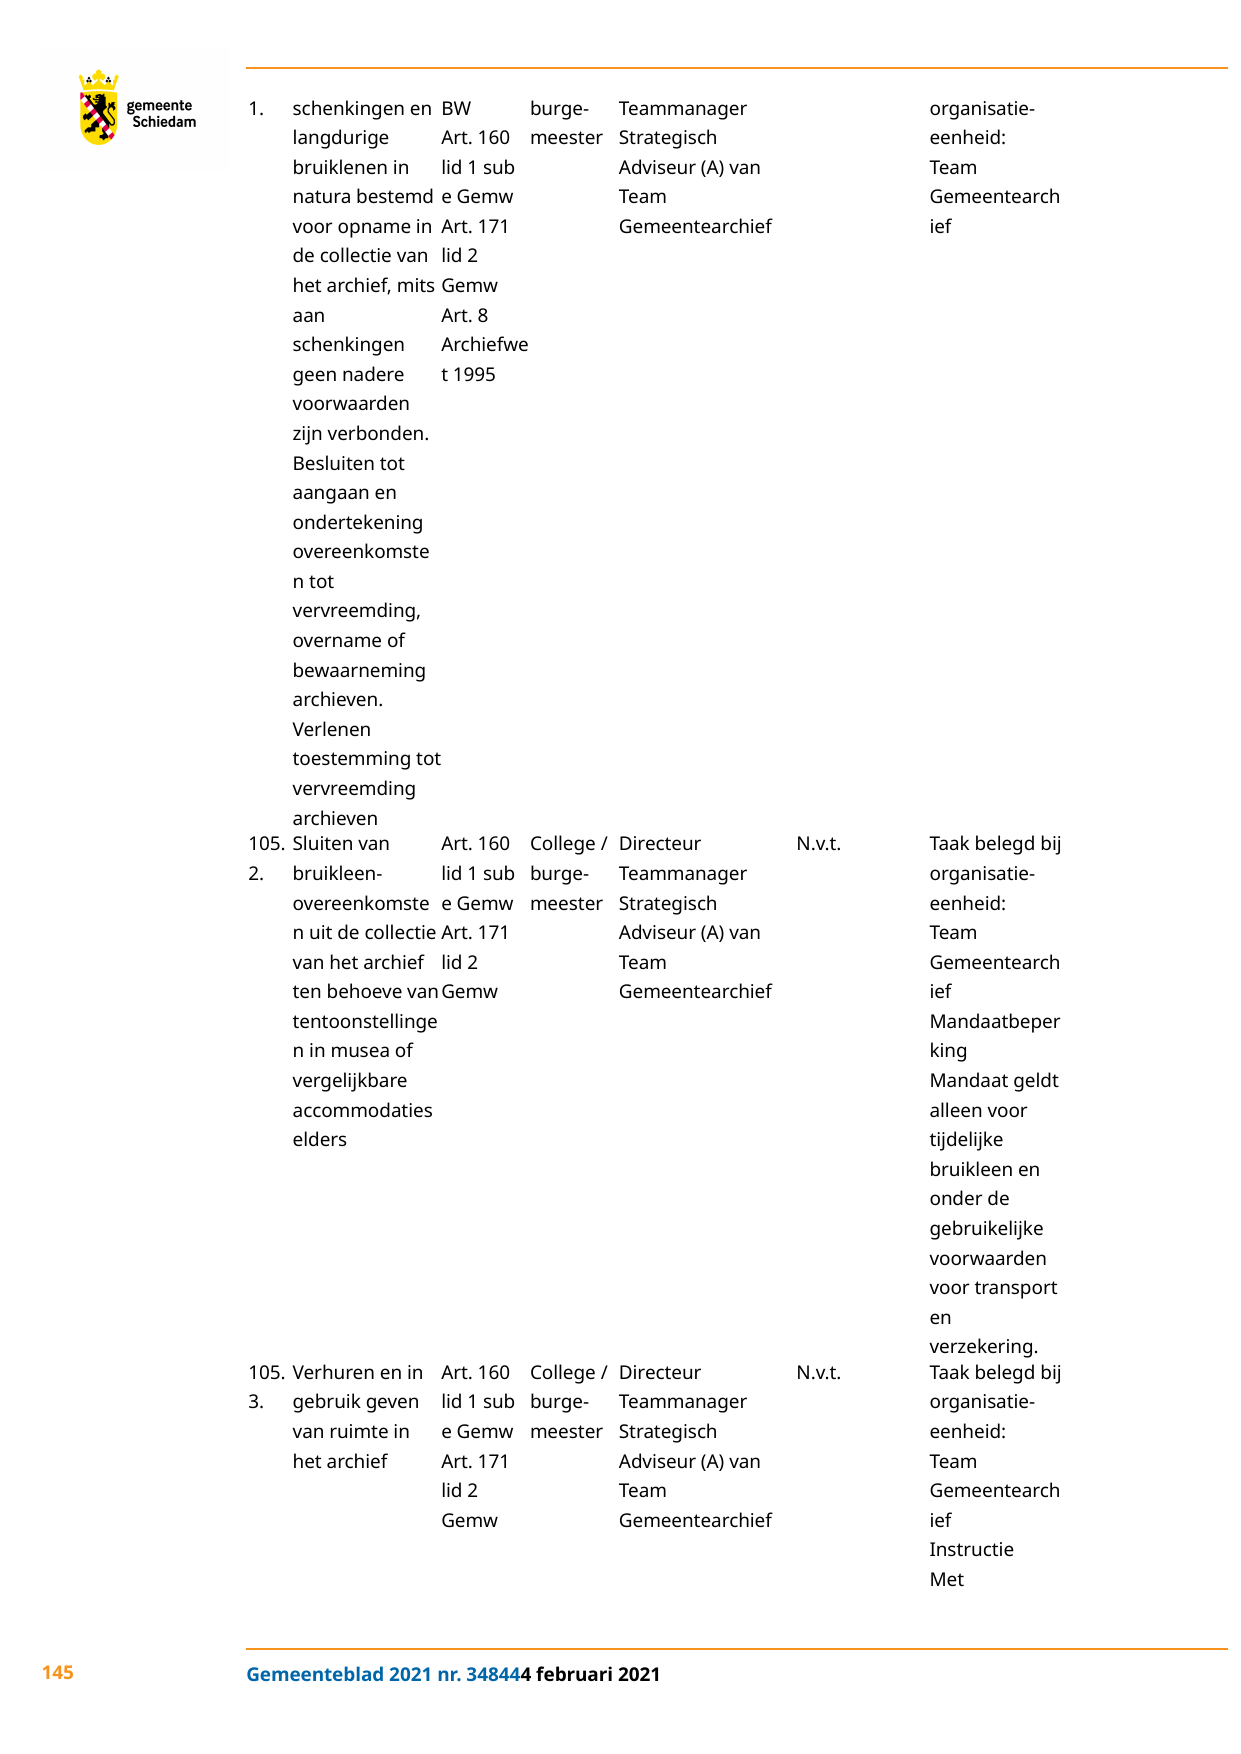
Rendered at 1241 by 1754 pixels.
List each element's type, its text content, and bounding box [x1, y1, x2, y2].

table_cell Art. 160 lid 1 sub e Gemw Art. 171 lid 2 Gemw [441, 1359, 530, 1592]
table_cell College / burge-meester [530, 1359, 619, 1592]
table_cell [796, 95, 929, 831]
picture [41, 47, 231, 172]
table_cell Sluiten van bruikleen-overeenkomsten uit de collectie van het archief ten behoeve van tentoonstellingen in musea of vergelijkbare accommodaties elders [293, 831, 441, 1359]
table_cell College / burge-meester [530, 831, 619, 1359]
table_cell Taak belegd bij organisatie-eenheid: Team Gemeentearchief Instructie Met [929, 1359, 1063, 1592]
table_cell Art. 160 lid 1 sub e Gemw Art. 171 lid 2 Gemw [441, 831, 530, 1359]
table_cell 105.3. [248, 1359, 292, 1592]
table_cell Taak belegd bij organisatie-eenheid: Team Gemeentearchief Mandaatbeperking Mandaat geldt alleen voor tijdelijke bruikleen en onder de gebruikelijke voorwaarden voor transport en verzekering. [929, 831, 1063, 1359]
table_cell N.v.t. [796, 831, 929, 1359]
table_cell Verhuren en in gebruik geven van ruimte in het archief [293, 1359, 441, 1592]
table_cell Directeur Teammanager Strategisch Adviseur (A) van Team Gemeentearchief [619, 1359, 796, 1592]
table_cell Teammanager Strategisch Adviseur (A) van Team Gemeentearchief [619, 95, 796, 831]
table_cell Directeur Teammanager Strategisch Adviseur (A) van Team Gemeentearchief [619, 831, 796, 1359]
table_cell BW Art. 160 lid 1 sub e Gemw Art. 171 lid 2 Gemw Art. 8 Archiefwet 1995 [441, 95, 530, 831]
table_cell N.v.t. [796, 1359, 929, 1592]
table_cell 1. [248, 95, 292, 831]
table_cell 105.2. [248, 831, 292, 1359]
table_cell organisatie-eenheid: Team Gemeentearchief [929, 95, 1063, 831]
table_cell burge-meester [530, 95, 619, 831]
table_cell schenkingen en langdurige bruiklenen in natura bestemd voor opname in de collectie van het archief, mits aan schenkingen geen nadere voorwaarden zijn verbonden. Besluiten tot aangaan en ondertekening overeenkomsten tot vervreemding, overname of bewaarneming archieven. Verlenen toestemming tot vervreemding archieven [293, 95, 441, 831]
